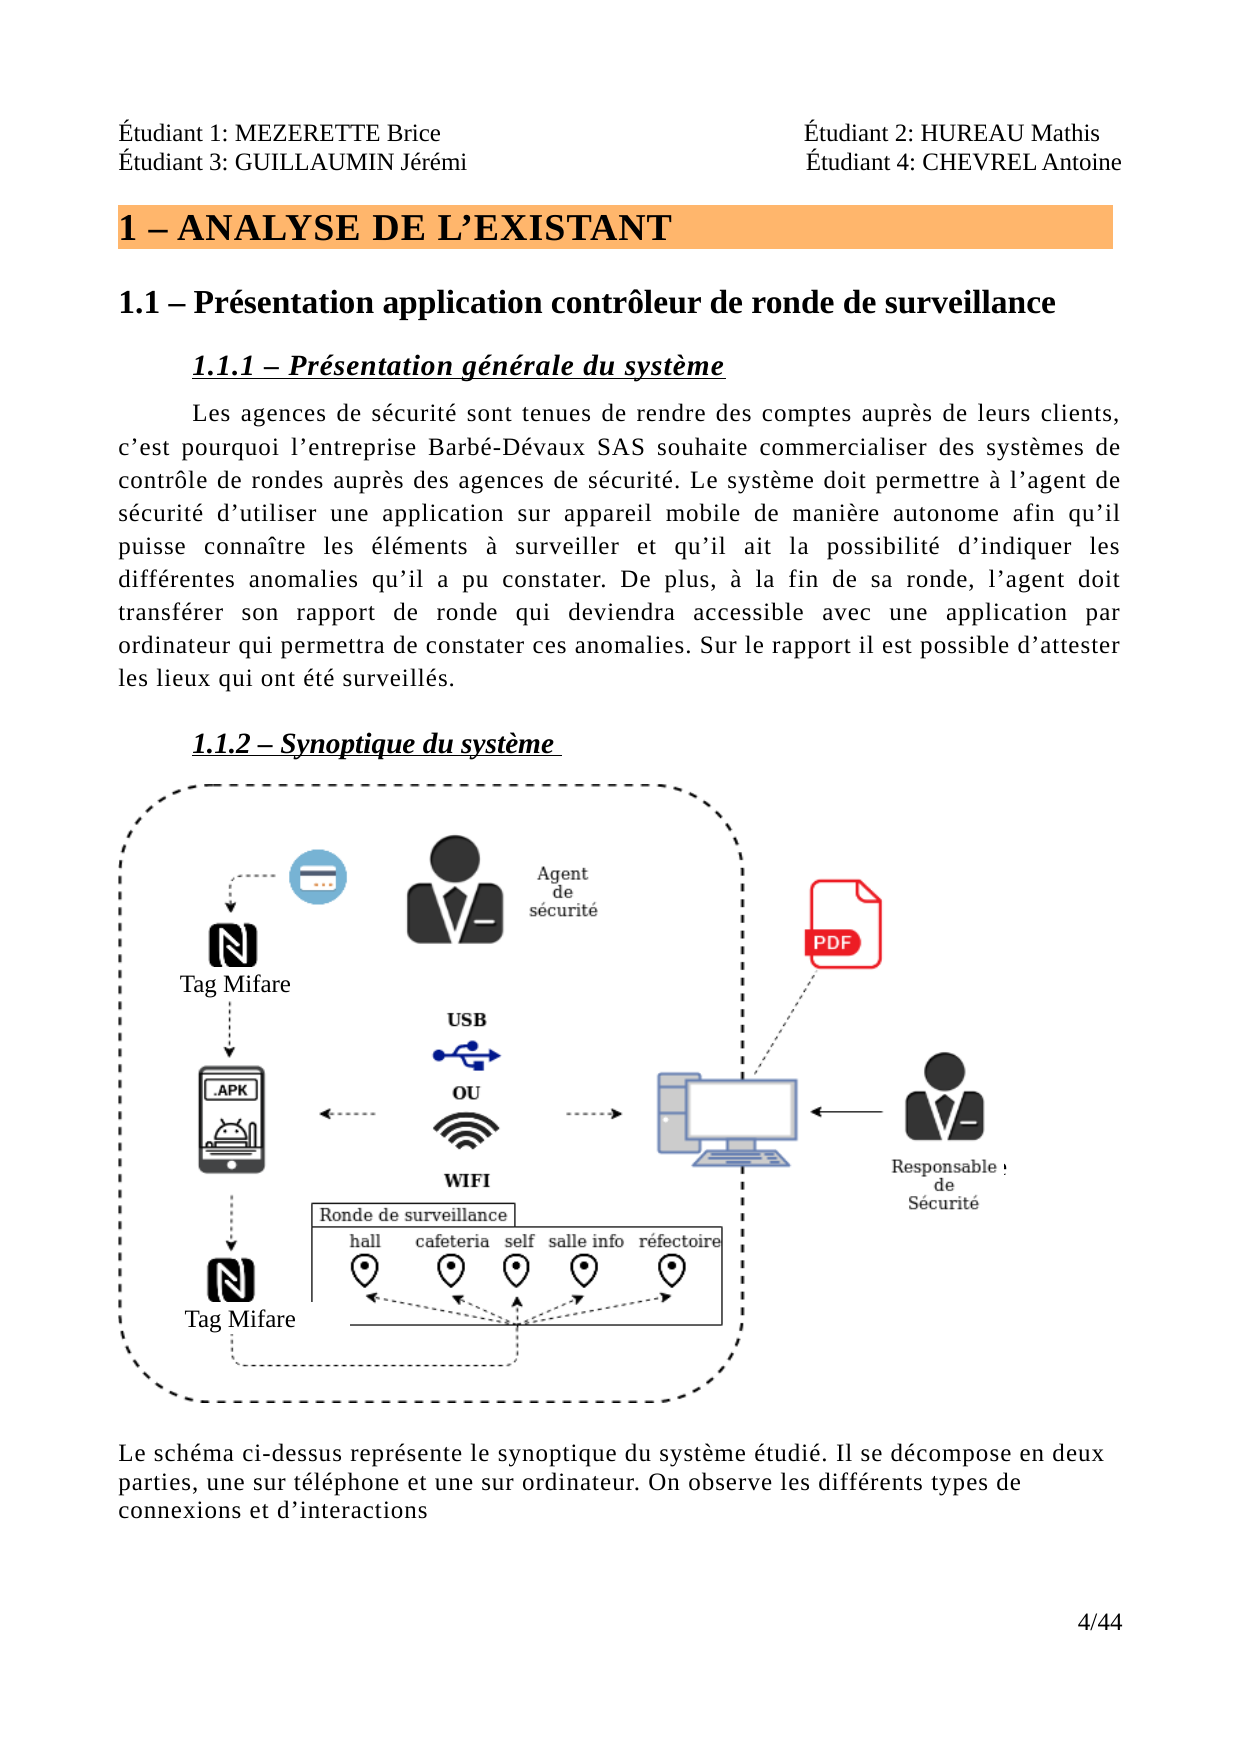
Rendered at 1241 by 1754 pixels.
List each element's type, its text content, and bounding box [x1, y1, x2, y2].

subtitle 1.1.2 – Synoptique du système [118, 726, 1122, 759]
subtitle 1 – ANALYSE DE L’EXISTANT [118, 205, 1122, 249]
subtitle 1.1.1 – Présentation générale du système [118, 348, 1122, 382]
text Les agences de sécurité sont tenues de rendre des comptes auprès de leurs clients, c’est pourquoi l’entreprise Barbé-Dévaux SAS souhaite commercialiser des systèmes de contrôle de rondes auprès des agences de sécurité. Le système doit permettre à l’agent de sécurité d’utiliser une application sur appareil mobile de manière autonome afin qu’il puisse connaître les éléments à surveiller et qu’il ait la possibilité d’indiquer les différentes anomalies qu’il a pu constater. De plus, à la fin de sa ronde, l’agent doit transférer son rapport de ronde qui deviendra accessible avec une application par ordinateur qui permettra de constater ces anomalies. Sur le rapport il est possible d’attester les lieux qui ont été surveillés. [118, 394, 1122, 692]
text Le schéma ci-dessus représente le synoptique du système étudié. Il se décompose en deux parties, une sur téléphone et une sur ordinateur. On observe les différents types de connexions et d’interactions [118, 1438, 1122, 1524]
subtitle 1.1 – Présentation application contrôleur de ronde de surveillance [118, 282, 1122, 321]
picture [118, 784, 1004, 1403]
